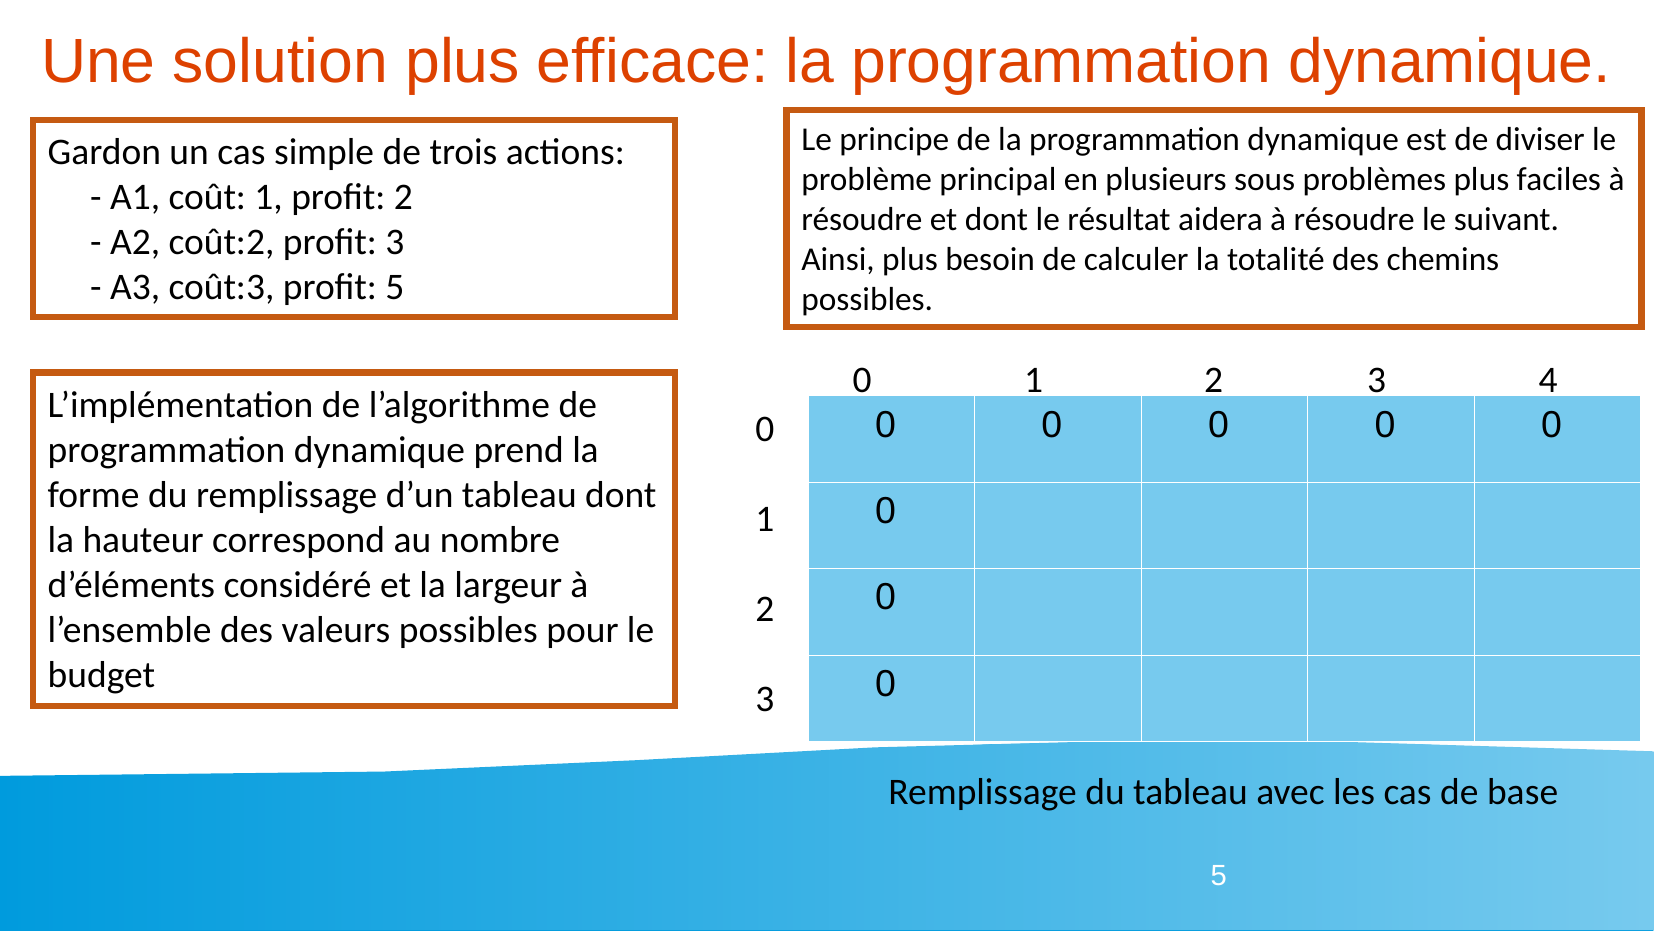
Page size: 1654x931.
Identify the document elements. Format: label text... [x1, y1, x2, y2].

table_cell [1475, 569, 1640, 655]
table_cell [1142, 656, 1307, 741]
table_cell [1308, 656, 1474, 741]
text_box Remplissage du tableau avec les cas de base [873, 759, 1600, 821]
table_header 0 [809, 396, 974, 482]
table_cell 0 [809, 569, 974, 655]
table_header 0 [1308, 396, 1474, 482]
table_cell [975, 483, 1141, 568]
table_cell 0 [809, 656, 974, 741]
table_cell [1308, 569, 1474, 655]
table_cell [975, 656, 1141, 741]
text_box 0 1 2 3 [740, 396, 808, 731]
text_box Une solution plus efficace: la programmation dynamique. [0, 0, 1654, 147]
table_cell [1308, 483, 1474, 568]
table_cell [1475, 483, 1640, 568]
table_header 0 [1475, 396, 1640, 482]
text_box 0 1 2 3 4 [786, 347, 1642, 408]
table_cell 0 [809, 483, 974, 568]
table_cell [1142, 569, 1307, 655]
text_box Gardon un cas simple de trois actions: - A1, coût: 1, profit: 2 - A2, coût:2, profit: 3 - A3, coût:3, profit: 5 [32, 119, 676, 317]
table_cell [975, 569, 1141, 655]
text_box Le principe de la programmation dynamique est de diviser le problème principal en plusieurs sous problèmes plus faciles à résoudre et dont le résultat aidera à résoudre le suivant. Ainsi, plus besoin de calculer la totalité des chemins possibles. [786, 109, 1642, 327]
table_cell [1475, 656, 1640, 741]
table_header 0 [975, 396, 1141, 482]
table_cell [1142, 483, 1307, 568]
text_box L’implémentation de l’algorithme de programmation dynamique prend la forme du remplissage d’un tableau dont la hauteur correspond au nombre d’éléments considéré et la largeur à l’ensemble des valeurs possibles pour le budget [32, 372, 676, 706]
table_header 0 [1142, 396, 1307, 482]
